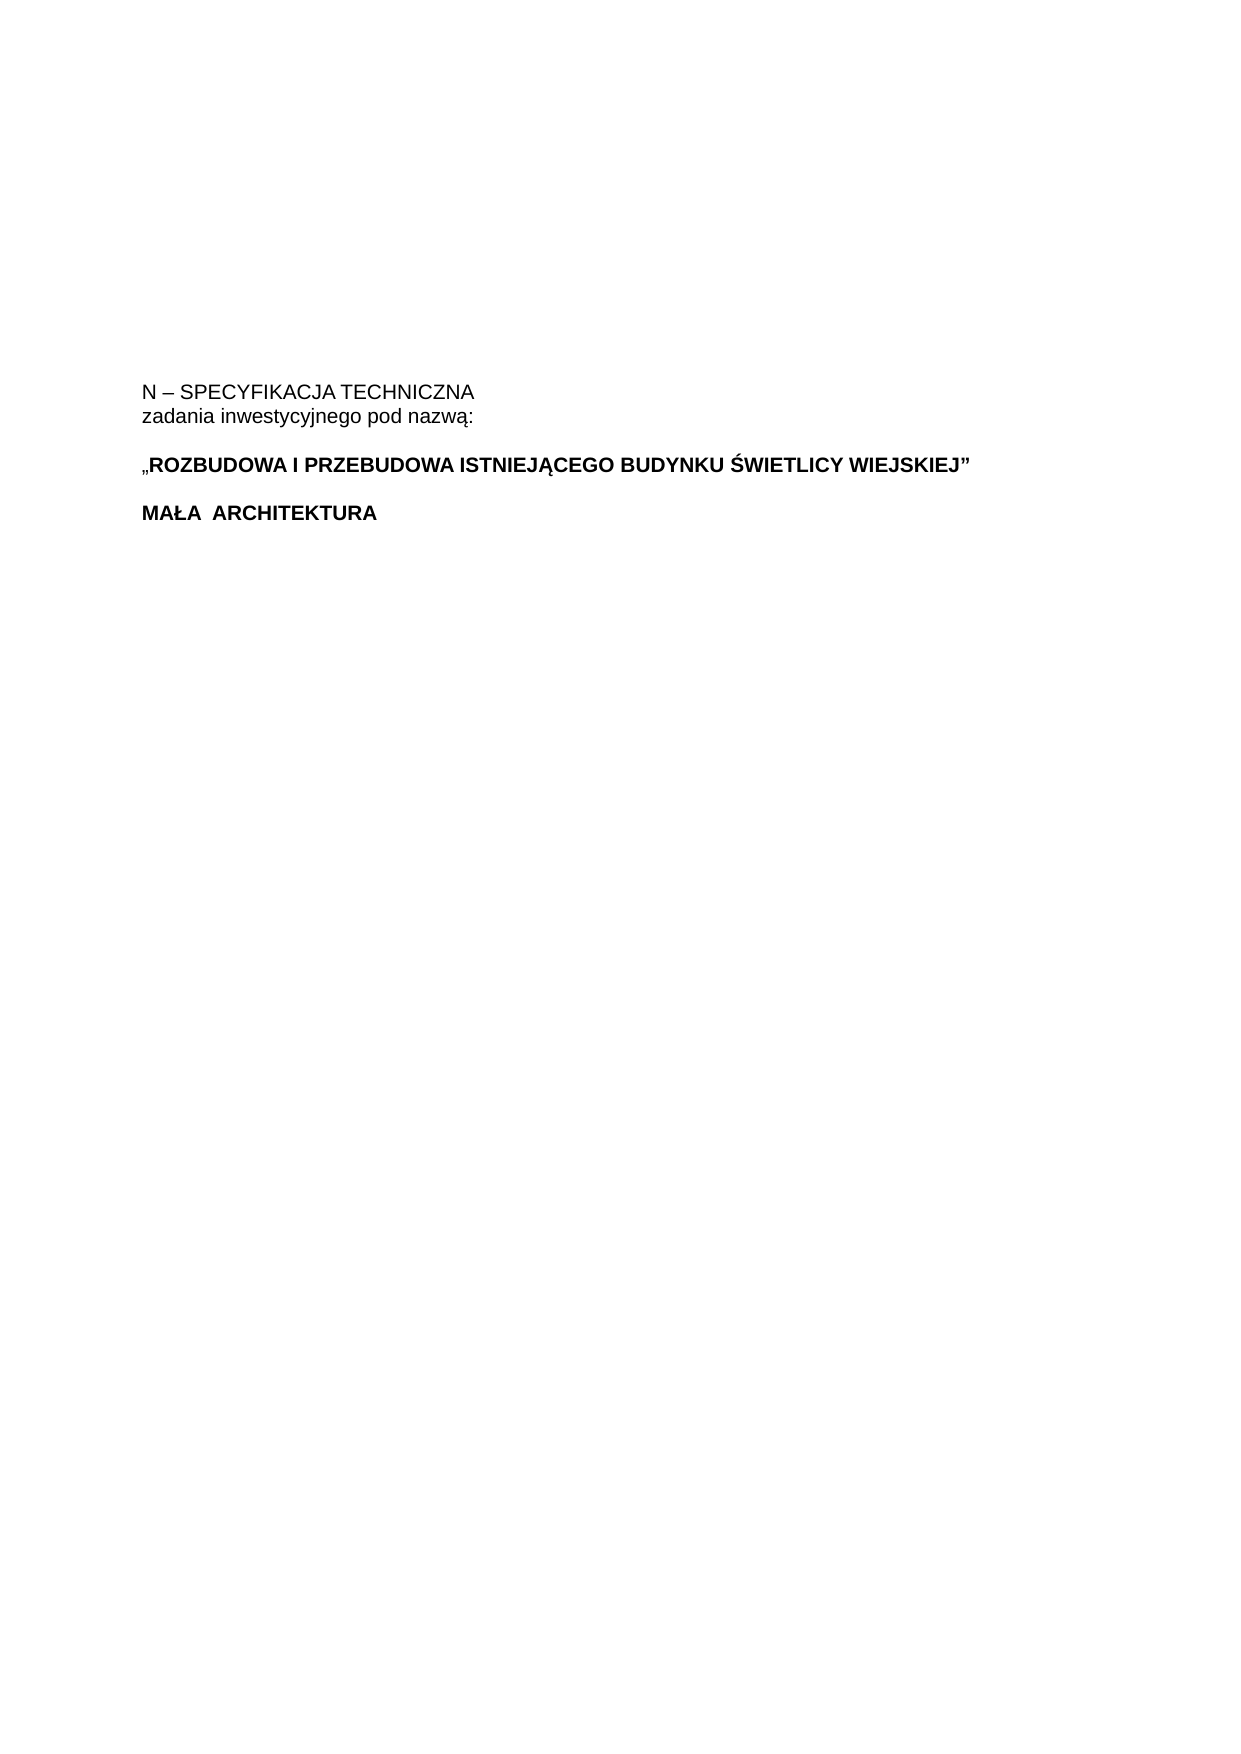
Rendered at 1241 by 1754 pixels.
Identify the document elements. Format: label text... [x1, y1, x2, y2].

list „ROZBUDOWA I PRZEBUDOWA ISTNIEJĄCEGO BUDYNKU ŚWIETLICY WIEJSKIEJ” [142, 452, 1105, 476]
list N – SPECYFIKACJA TECHNICZNA [142, 380, 1105, 404]
list MAŁA ARCHITEKTURA [142, 501, 1105, 524]
list zadania inwestycyjnego pod nazwą: [142, 404, 1105, 428]
